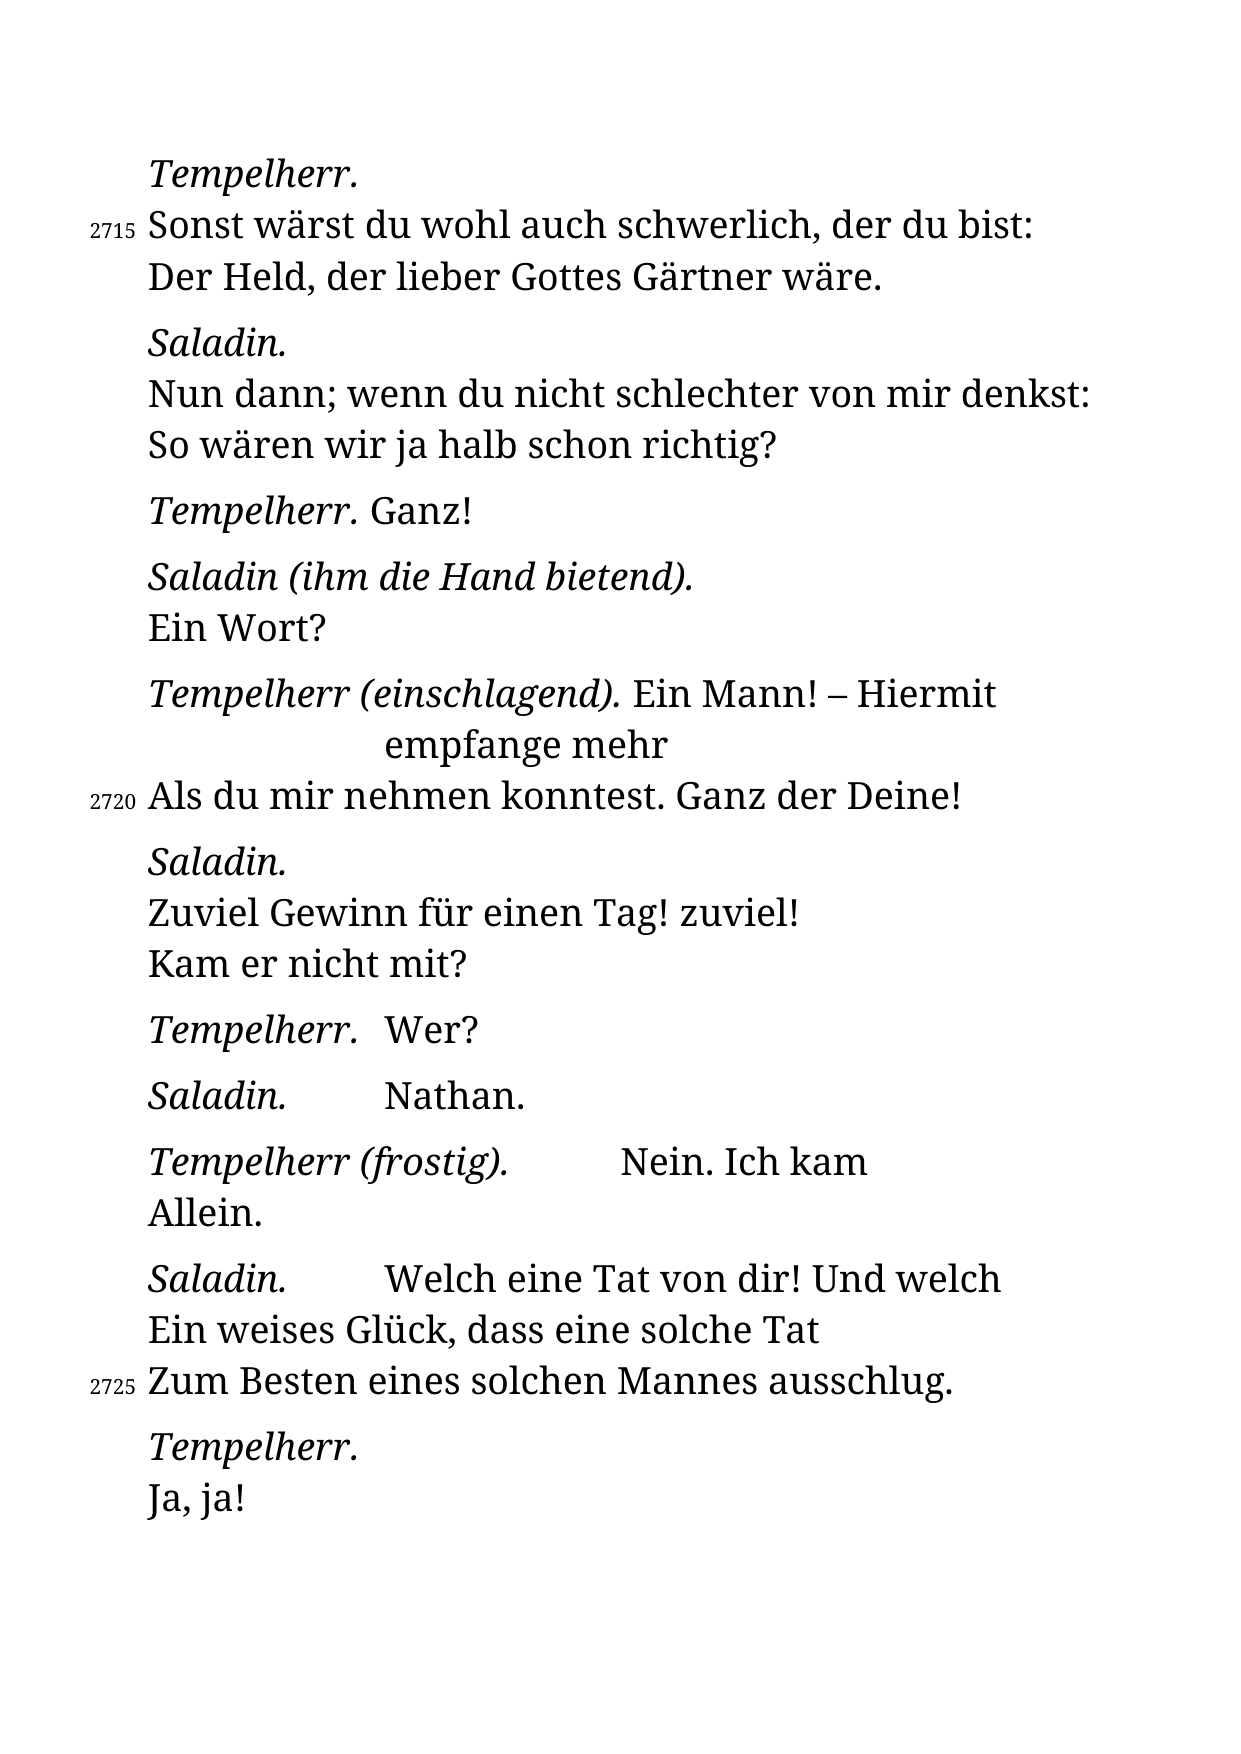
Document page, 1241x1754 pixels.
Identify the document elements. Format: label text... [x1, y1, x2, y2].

text Als du mir nehmen konntest. Ganz der Deine! [148, 769, 1092, 820]
text Sonst wärst du wohl auch schwerlich, der du bist: [148, 199, 1092, 250]
text So wären wir ja halb schon richtig? [148, 418, 1092, 469]
text Tempelherr. [148, 1421, 1092, 1472]
text Tempelherr. Wer? [148, 1003, 1092, 1054]
text Saladin. Nathan. [148, 1069, 1092, 1120]
text Ein weises Glück, dass eine solche Tat [148, 1303, 1092, 1354]
text Kam er nicht mit? [148, 937, 1092, 988]
text Saladin. [148, 316, 1092, 367]
text Saladin. Welch eine Tat von dir! Und welch [148, 1252, 1092, 1303]
text Zum Besten eines solchen Mannes ausschlug. [148, 1354, 1092, 1406]
text Ja, ja! [148, 1472, 1092, 1523]
text Tempelherr (frostig). Nein. Ich kam [148, 1135, 1092, 1186]
text Nun dann; wenn du nicht schlechter von mir denkst: [148, 367, 1092, 418]
text Saladin. [148, 835, 1092, 886]
text Ein Wort? [148, 601, 1092, 652]
text Der Held, der lieber Gottes Gärtner wäre. [148, 250, 1092, 301]
text Tempelherr (einschlagend). Ein Mann! – Hiermit empfange mehr [148, 667, 1092, 769]
text Tempelherr. Ganz! [148, 484, 1092, 535]
text Saladin (ihm die Hand bietend). [148, 550, 1092, 601]
text Tempelherr. [148, 148, 1092, 199]
text Allein. [148, 1186, 1092, 1237]
text Zuviel Gewinn für einen Tag! zuviel! [148, 886, 1092, 937]
